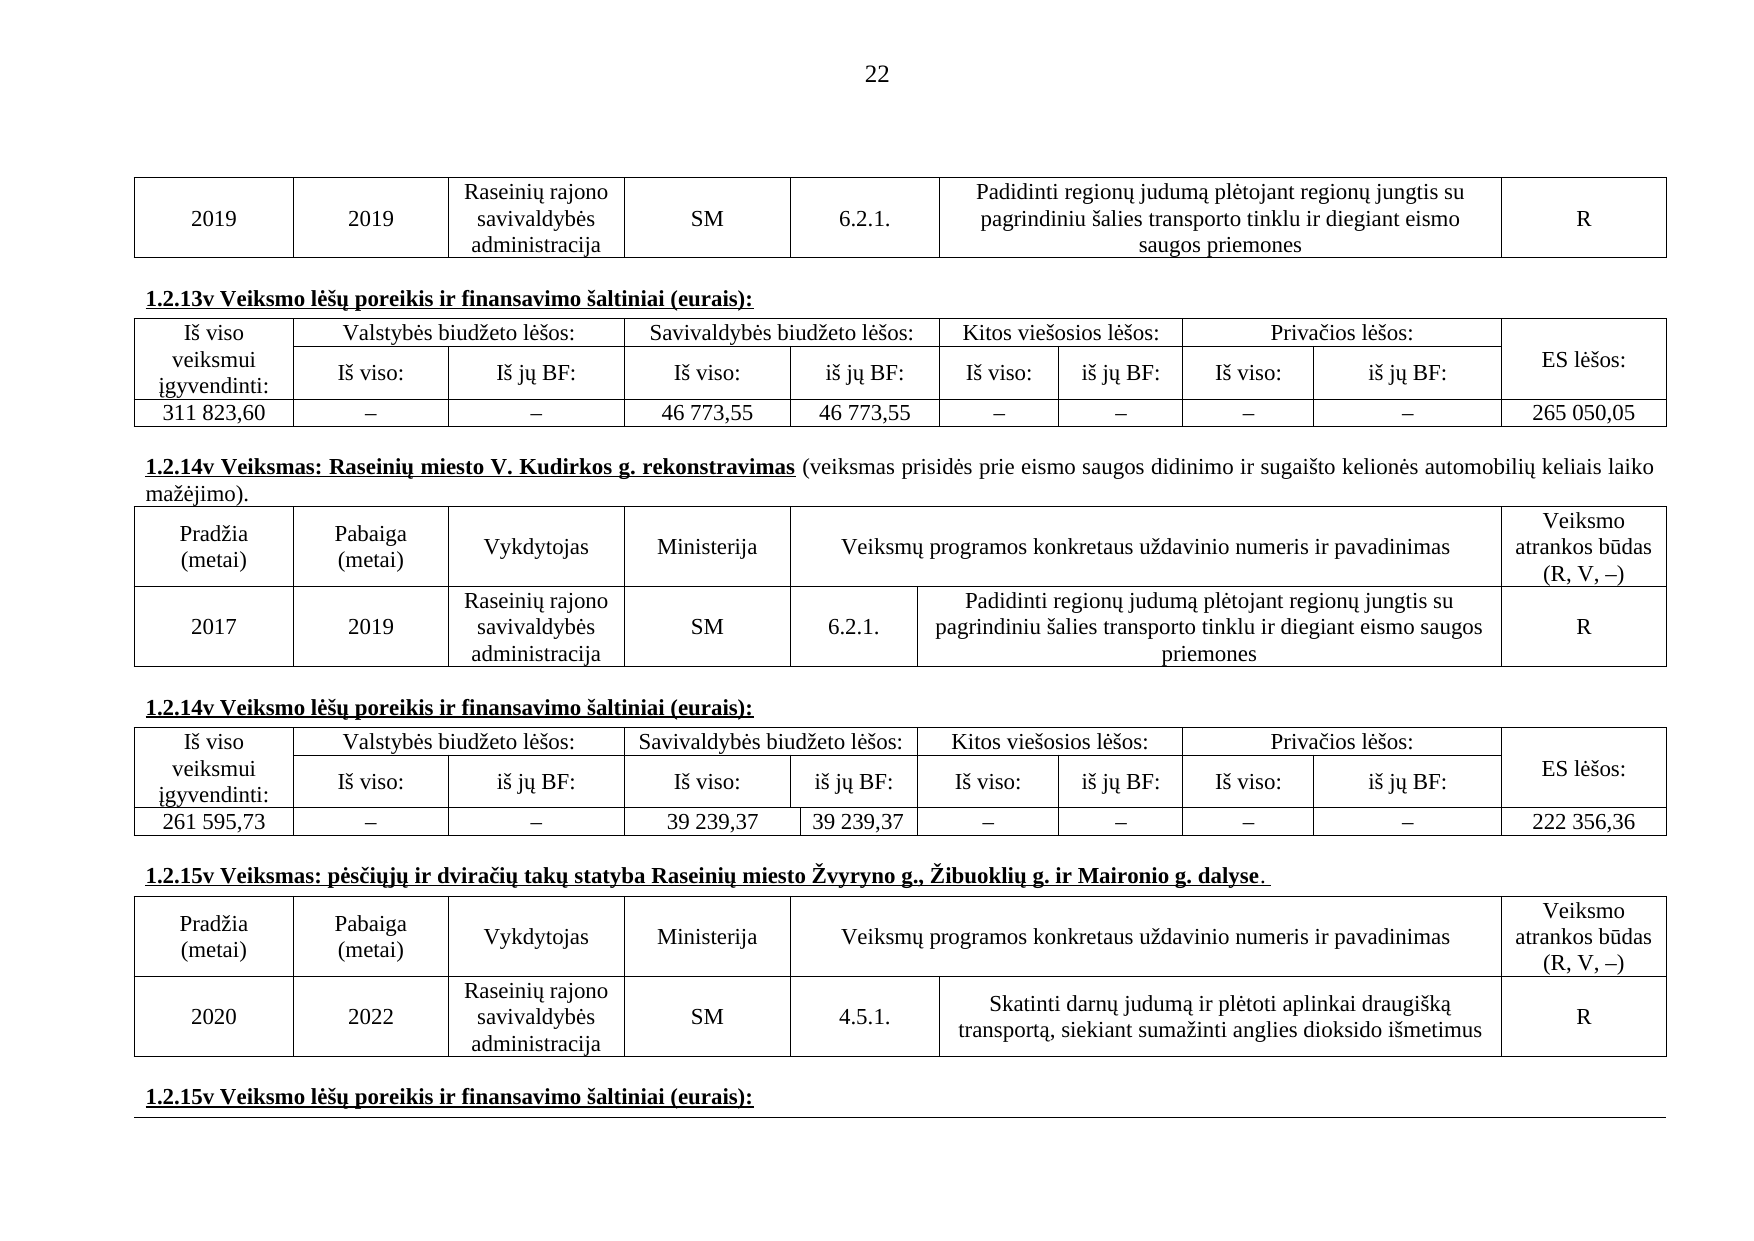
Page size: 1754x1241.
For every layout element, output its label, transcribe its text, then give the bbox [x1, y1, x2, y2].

table_cell 2019 [135, 178, 293, 257]
table_cell 2017 [135, 587, 293, 666]
table_cell [128, 1056, 134, 1117]
table_cell [128, 177, 134, 257]
table_cell Pradžia (metai) [135, 507, 293, 586]
table_cell iš jų BF: [1059, 756, 1182, 807]
table_cell [128, 727, 134, 754]
table_cell Iš jų BF: [449, 347, 624, 398]
table_cell 265 050,05 [1502, 400, 1666, 426]
table_cell – [294, 808, 448, 835]
table_cell [128, 835, 134, 896]
table_cell Iš viso: [625, 756, 790, 807]
table_cell 2019 [294, 587, 448, 666]
table_cell Privačios lėšos: [1183, 728, 1501, 754]
table_cell Kitos viešosios lėšos: [918, 728, 1182, 754]
table_cell [128, 807, 134, 835]
table_cell [1667, 346, 1694, 398]
table_cell [128, 426, 134, 506]
table_cell [1667, 586, 1694, 666]
table_cell [1666, 257, 1694, 318]
table_cell – [1183, 400, 1313, 426]
table_cell – [1314, 808, 1501, 835]
table_cell Iš viso: [918, 756, 1058, 807]
table_cell [128, 346, 134, 398]
table_cell SM [625, 977, 790, 1056]
table_cell ES lėšos: [1502, 728, 1666, 807]
table_cell R [1502, 977, 1666, 1056]
table_cell Veiksmų programos konkretaus uždavinio numeris ir pavadinimas [791, 897, 1501, 976]
table_cell Privačios lėšos: [1183, 319, 1501, 346]
table_cell – [1183, 808, 1313, 835]
table_cell Raseinių rajono savivaldybės administracija [449, 178, 624, 257]
table_cell 2020 [135, 977, 293, 1056]
table_cell SM [625, 178, 790, 257]
table_cell [1666, 426, 1694, 506]
table_cell 39 239,37 [625, 808, 800, 835]
table_cell Veiksmo atrankos būdas (R, V, –) [1502, 507, 1666, 586]
table_cell Pabaiga (metai) [294, 897, 448, 976]
table_cell iš jų BF: [791, 756, 917, 807]
table_cell [1666, 835, 1694, 896]
table_cell [1667, 318, 1694, 346]
table_cell Pabaiga (metai) [294, 507, 448, 586]
table_cell Veiksmo atrankos būdas (R, V, –) [1502, 897, 1666, 976]
table_cell Padidinti regionų judumą plėtojant regionų jungtis su pagrindiniu šalies transporto tinklu ir diegiant eismo saugos priemones [918, 587, 1501, 666]
table_cell Raseinių rajono savivaldybės administracija [449, 977, 624, 1056]
table_cell [128, 896, 134, 976]
table_cell [128, 586, 134, 666]
table_cell Kitos viešosios lėšos: [940, 319, 1182, 346]
table_cell [1667, 727, 1694, 754]
table_cell iš jų BF: [1059, 347, 1182, 398]
table_cell Skatinti darnų judumą ir plėtoti aplinkai draugišką transportą, siekiant sumažinti anglies dioksido išmetimus [940, 977, 1501, 1056]
table_cell [1667, 896, 1694, 976]
table_cell Valstybės biudžeto lėšos: [294, 728, 624, 754]
table_cell R [1502, 587, 1666, 666]
table_cell 1.2.15v Veiksmo lėšų poreikis ir finansavimo šaltiniai (eurais): [134, 1057, 1666, 1117]
table_cell – [1314, 400, 1501, 426]
table_cell 1.2.13v Veiksmo lėšų poreikis ir finansavimo šaltiniai (eurais): [134, 258, 1666, 318]
table_cell [128, 976, 134, 1056]
table_cell Iš viso: [1183, 756, 1313, 807]
table_cell – [449, 808, 624, 835]
table_cell iš jų BF: [1314, 347, 1501, 398]
table_cell Valstybės biudžeto lėšos: [294, 319, 624, 346]
table_cell 4.5.1. [791, 977, 939, 1056]
table_cell R [1502, 178, 1666, 257]
table_cell Iš viso: [625, 347, 790, 398]
table_cell – [940, 400, 1058, 426]
table_cell [128, 257, 134, 318]
table_cell Iš viso veiksmui įgyvendinti: [135, 319, 293, 398]
table_cell 311 823,60 [135, 400, 293, 426]
table_cell 6.2.1. [791, 587, 917, 666]
table_cell [1666, 666, 1694, 727]
table_cell 261 595,73 [135, 808, 293, 835]
table_cell 46 773,55 [625, 400, 790, 426]
table_cell [1667, 976, 1694, 1056]
table_cell Vykdytojas [449, 897, 624, 976]
table_cell – [1059, 808, 1182, 835]
table_cell 1.2.15v Veiksmas: pėsčiųjų ir dviračių takų statyba Raseinių miesto Žvyryno g., Žibuoklių g. ir Maironio g. dalyse. [134, 836, 1666, 896]
table_cell 1.2.14v Veiksmas: Raseinių miesto V. Kudirkos g. rekonstravimas (veiksmas prisidės prie eismo saugos didinimo ir sugaišto kelionės automobilių keliais laiko mažėjimo). [134, 427, 1666, 506]
table_cell [128, 506, 134, 586]
table_cell 39 239,37 [801, 808, 917, 835]
table_cell Padidinti regionų judumą plėtojant regionų jungtis su pagrindiniu šalies transporto tinklu ir diegiant eismo saugos priemones [940, 178, 1501, 257]
table_cell 2022 [294, 977, 448, 1056]
table_cell Pradžia (metai) [135, 897, 293, 976]
table_cell 1.2.14v Veiksmo lėšų poreikis ir finansavimo šaltiniai (eurais): [134, 667, 1666, 727]
table_cell [1666, 1056, 1694, 1117]
table_cell Savivaldybės biudžeto lėšos: [625, 728, 917, 754]
table_cell iš jų BF: [449, 756, 624, 807]
table_cell – [918, 808, 1058, 835]
table_cell iš jų BF: [791, 347, 939, 398]
table_cell 6.2.1. [791, 178, 939, 257]
table_cell Veiksmų programos konkretaus uždavinio numeris ir pavadinimas [791, 507, 1501, 586]
table_cell 2019 [294, 178, 448, 257]
table_cell [128, 318, 134, 346]
table_cell [1667, 177, 1694, 257]
table_cell Ministerija [625, 507, 790, 586]
table_cell Iš viso: [1183, 347, 1313, 398]
table_cell ES lėšos: [1502, 319, 1666, 398]
table_cell Iš viso: [294, 756, 448, 807]
table_cell 222 356,36 [1502, 808, 1666, 835]
table_cell Ministerija [625, 897, 790, 976]
table_cell Savivaldybės biudžeto lėšos: [625, 319, 939, 346]
table_cell Iš viso veiksmui įgyvendinti: [135, 728, 293, 807]
table_cell [128, 399, 134, 426]
table_cell [1667, 755, 1694, 807]
table_cell SM [625, 587, 790, 666]
table_cell Raseinių rajono savivaldybės administracija [449, 587, 624, 666]
table_cell – [294, 400, 448, 426]
table_cell Vykdytojas [449, 507, 624, 586]
table_cell – [1059, 400, 1182, 426]
table_cell [128, 755, 134, 807]
table_cell [1667, 807, 1694, 835]
table_cell – [449, 400, 624, 426]
table_cell [128, 666, 134, 727]
table_cell [1667, 506, 1694, 586]
table_cell 46 773,55 [791, 400, 939, 426]
table_cell Iš viso: [294, 347, 448, 398]
table_cell Iš viso: [940, 347, 1058, 398]
table_cell [1667, 399, 1694, 426]
table_cell iš jų BF: [1314, 756, 1501, 807]
